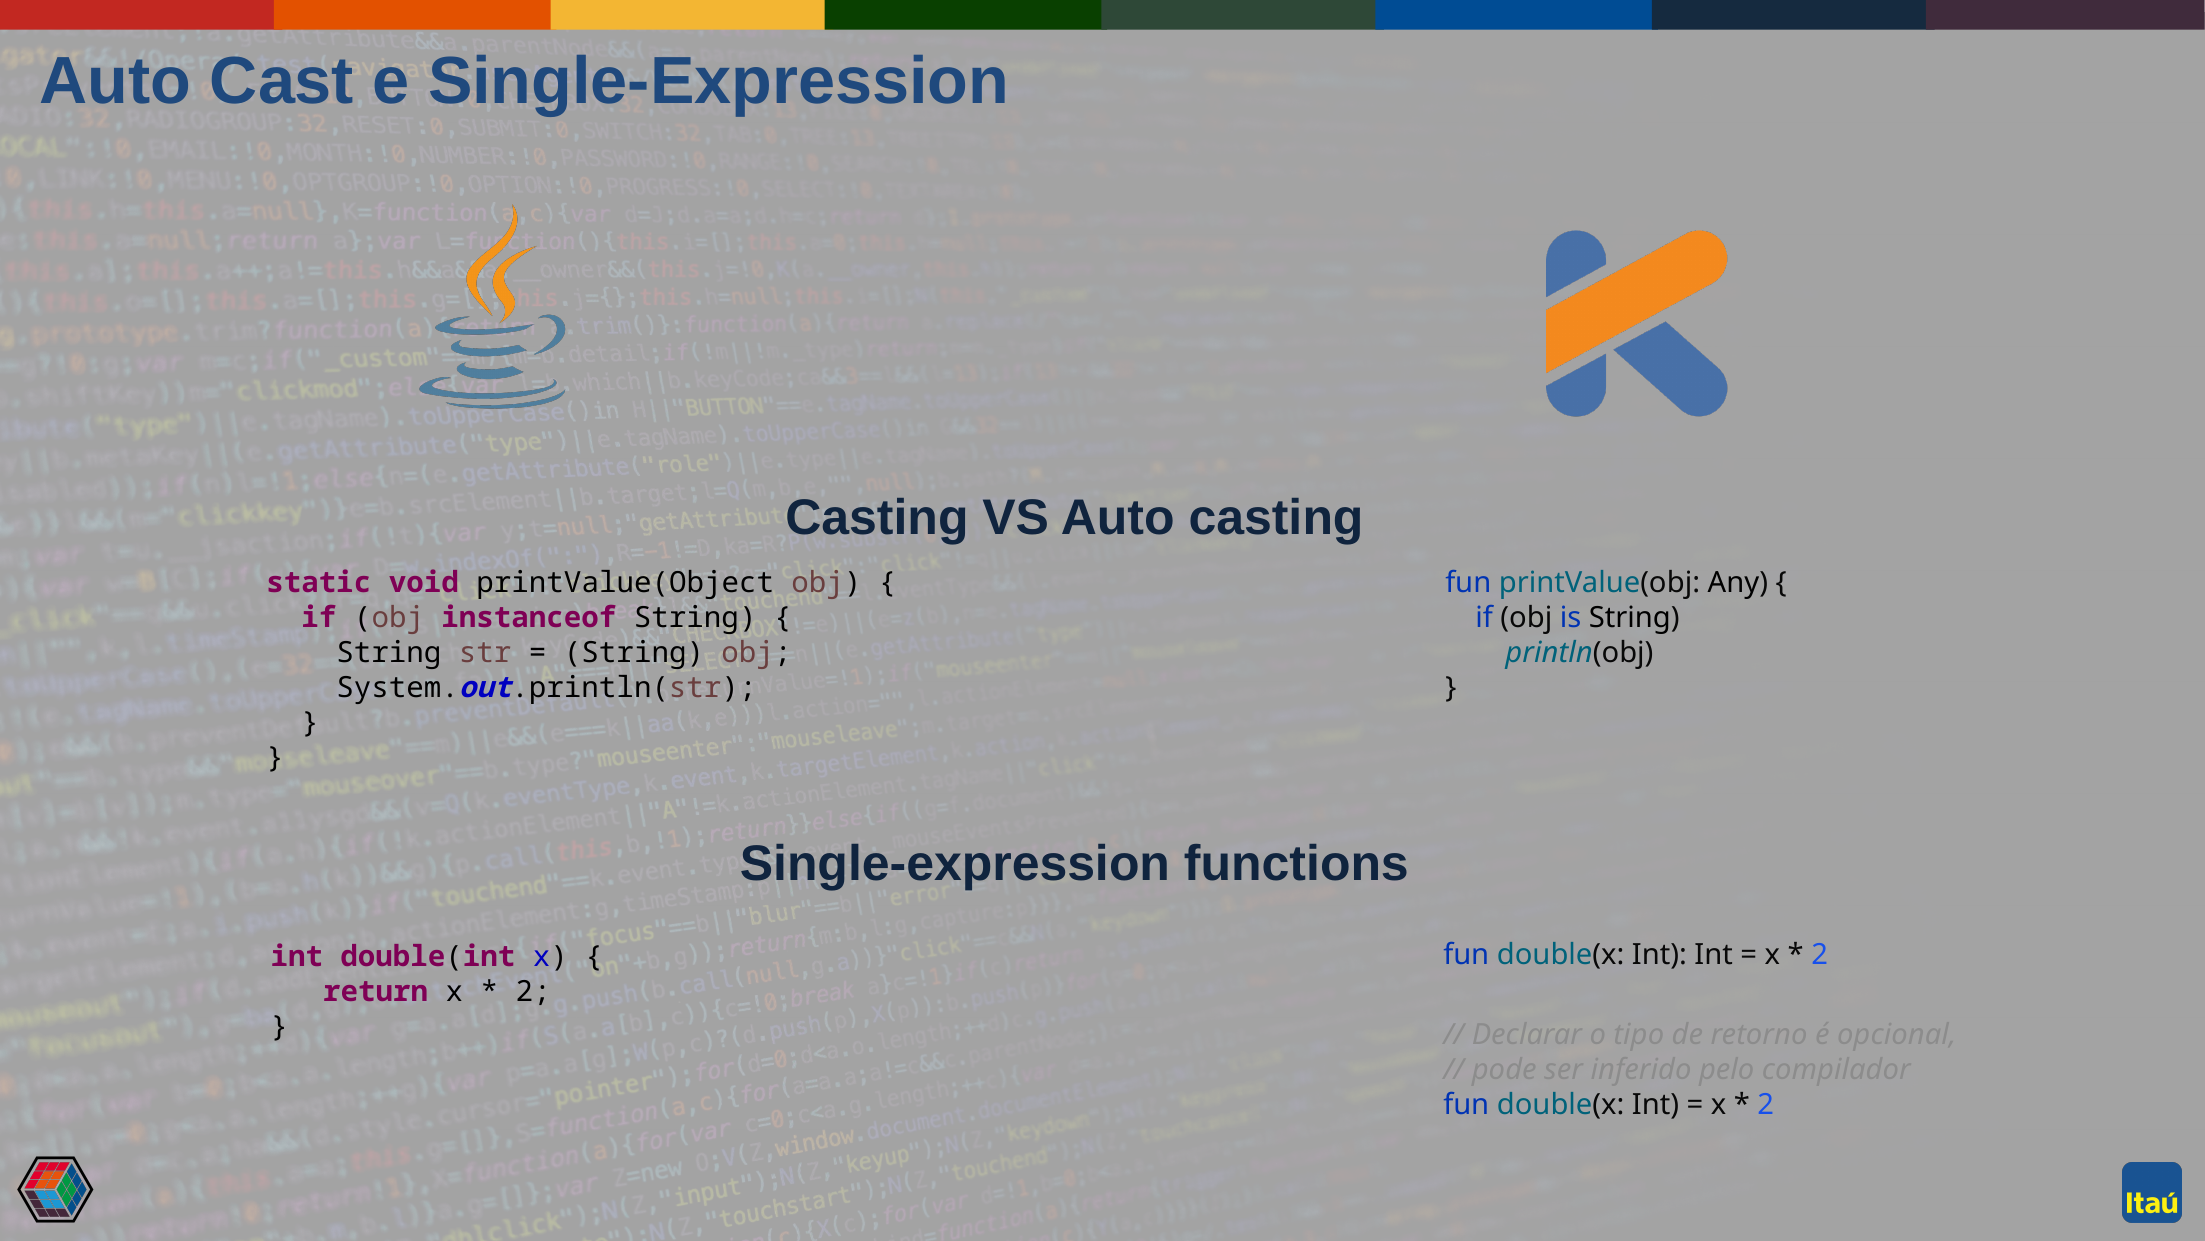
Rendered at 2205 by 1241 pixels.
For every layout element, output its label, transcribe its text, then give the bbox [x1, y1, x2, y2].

text_box fun printValue(obj: Any) { if (obj is String) println(obj) } [1430, 556, 2156, 700]
picture [15, 1149, 95, 1229]
picture [415, 204, 570, 417]
picture [1543, 230, 1730, 417]
text_box static void printValue(Object obj) { if (obj instanceof String) { String str = (String) obj; System.out.println(str); } } [251, 556, 997, 767]
text_box int double(int x) { return x * 2; } [255, 929, 675, 1139]
text_box Casting VS Auto casting [247, 476, 1902, 527]
text_box fun double(x: Int): Int = x * 2 // Declarar o tipo de retorno é opcional, // pode ser inferido pelo compilador fun double(x: Int) = x * 2 [1428, 928, 2048, 1213]
text_box Auto Cast e Single-Expression [39, 25, 1587, 127]
text_box Single-expression functions [247, 823, 1902, 928]
picture [2122, 1162, 2182, 1223]
